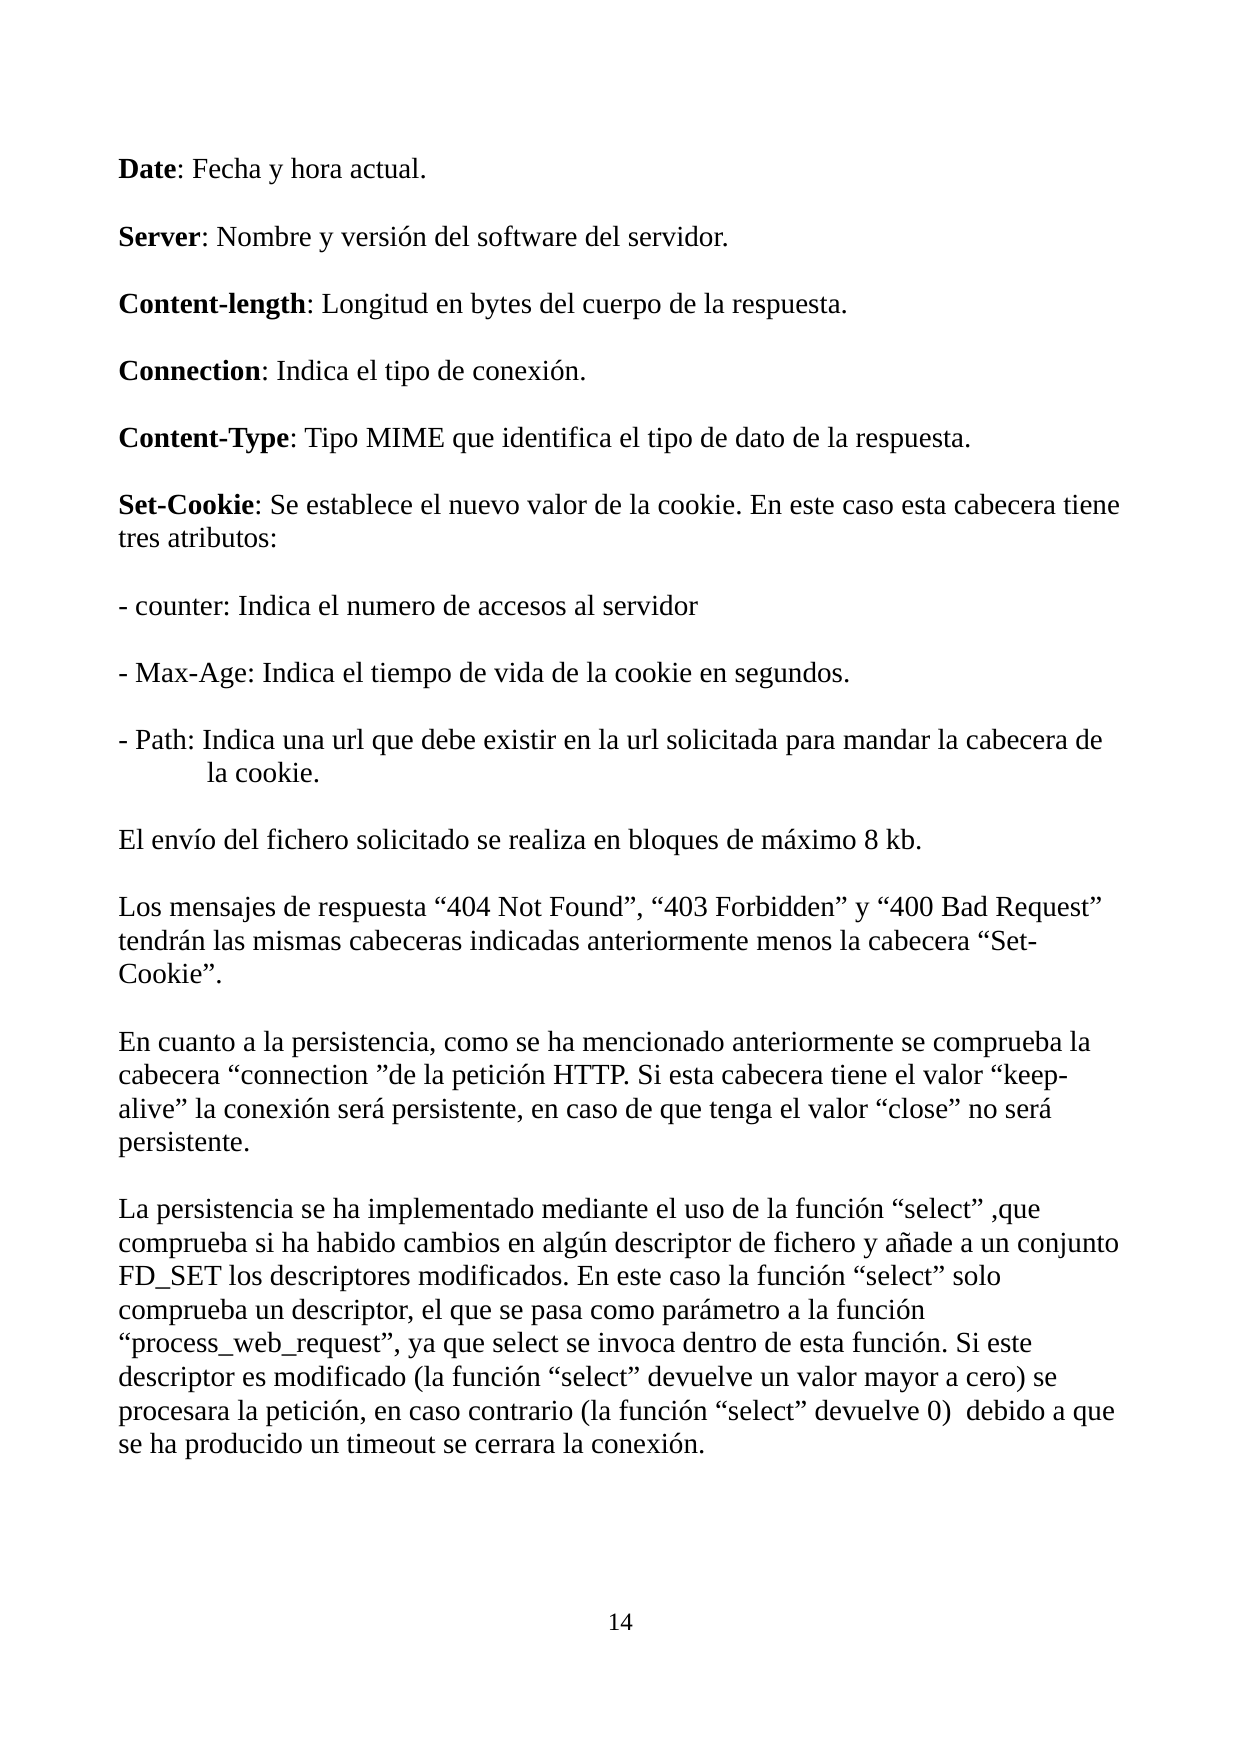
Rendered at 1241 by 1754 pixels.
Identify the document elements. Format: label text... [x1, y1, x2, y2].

text Set-Cookie: Se establece el nuevo valor de la cookie. En este caso esta cabecera tiene tres atributos: [118, 487, 1122, 554]
text Date: Fecha y hora actual. [118, 152, 1122, 185]
text - Max-Age: Indica el tiempo de vida de la cookie en segundos. [118, 655, 1122, 688]
text En cuanto a la persistencia, como se ha mencionado anteriormente se comprueba la cabecera “connection ”de la petición HTTP. Si esta cabecera tiene el valor “keep-alive” la conexión será persistente, en caso de que tenga el valor “close” no será persistente. [118, 1024, 1122, 1158]
text Content-Type: Tipo MIME que identifica el tipo de dato de la respuesta. [118, 420, 1122, 453]
text Content-length: Longitud en bytes del cuerpo de la respuesta. [118, 286, 1122, 319]
text - counter: Indica el numero de accesos al servidor [118, 588, 1122, 621]
text La persistencia se ha implementado mediante el uso de la función “select” ,que comprueba si ha habido cambios en algún descriptor de fichero y añade a un conjunto FD_SET los descriptores modificados. En este caso la función “select” solo comprueba un descriptor, el que se pasa como parámetro a la función “process_web_request”, ya que select se invoca dentro de esta función. Si este descriptor es modificado (la función “select” devuelve un valor mayor a cero) se procesara la petición, en caso contrario (la función “select” devuelve 0) debido a que se ha producido un timeout se cerrara la conexión. [118, 1191, 1122, 1460]
text Los mensajes de respuesta “404 Not Found”, “403 Forbidden” y “400 Bad Request” tendrán las mismas cabeceras indicadas anteriormente menos la cabecera “Set-Cookie”. [118, 889, 1122, 990]
text El envío del fichero solicitado se realiza en bloques de máximo 8 kb. [118, 822, 1122, 856]
text Server: Nombre y versión del software del servidor. [118, 219, 1122, 252]
text Connection: Indica el tipo de conexión. [118, 353, 1122, 386]
text - Path: Indica una url que debe existir en la url solicitada para mandar la cabecera de la cookie. [118, 722, 1122, 789]
